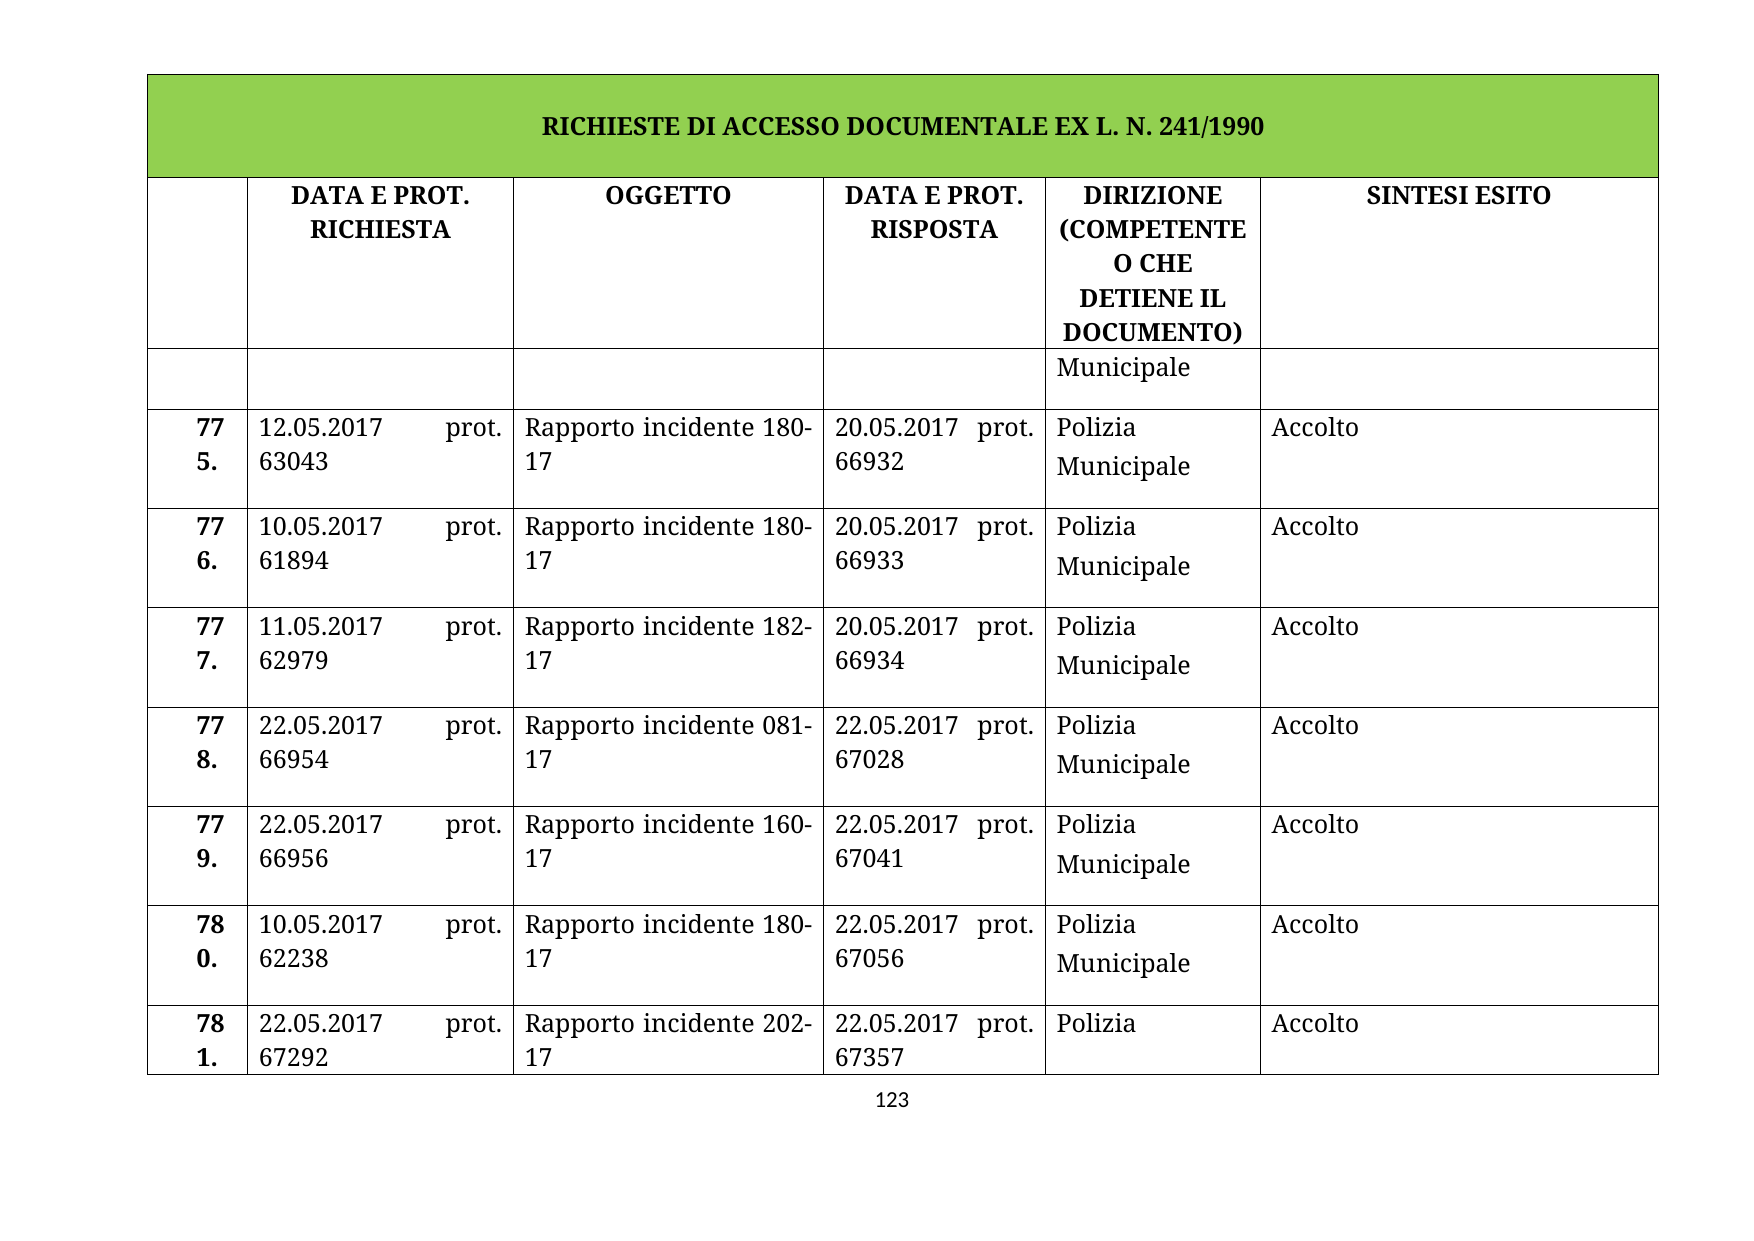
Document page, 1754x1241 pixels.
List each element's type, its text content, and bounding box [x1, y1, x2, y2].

table_cell Accolto [1261, 807, 1658, 905]
table_cell OGGETTO [514, 178, 823, 348]
table_cell Rapporto incidente 180-17 [514, 509, 823, 607]
table_cell Rapporto incidente 160-17 [514, 807, 823, 905]
table_cell 22.05.2017 prot. 66954 [248, 708, 513, 806]
table_cell Rapporto incidente 180-17 [514, 410, 823, 508]
table_cell 22.05.2017 prot. 67056 [824, 906, 1045, 1005]
table_cell [148, 1006, 247, 1074]
table_cell 10.05.2017 prot. 61894 [248, 509, 513, 607]
table_cell Polizia Municipale [1046, 410, 1260, 508]
table_cell [148, 410, 247, 508]
table_cell [248, 349, 513, 408]
table_cell Rapporto incidente 182-17 [514, 608, 823, 707]
table_cell Rapporto incidente 202-17 [514, 1006, 823, 1074]
table_cell [1261, 349, 1658, 408]
table_cell 22.05.2017 prot. 67041 [824, 807, 1045, 905]
table_cell Accolto [1261, 608, 1658, 707]
table_cell 11.05.2017 prot. 62979 [248, 608, 513, 707]
table_cell 22.05.2017 prot. 66956 [248, 807, 513, 905]
table_cell Accolto [1261, 1006, 1658, 1074]
table_cell Polizia Municipale [1046, 807, 1260, 905]
table_cell [148, 708, 247, 806]
table_cell Polizia Municipale [1046, 906, 1260, 1005]
table_cell [514, 349, 823, 408]
table_cell Accolto [1261, 509, 1658, 607]
table_cell Polizia Municipale [1046, 608, 1260, 707]
table_cell 22.05.2017 prot. 67292 [248, 1006, 513, 1074]
table_cell [148, 807, 247, 905]
table_cell 20.05.2017 prot. 66932 [824, 410, 1045, 508]
table_cell 22.05.2017 prot. 67028 [824, 708, 1045, 806]
table_cell Polizia Municipale [1046, 509, 1260, 607]
table_cell Polizia Municipale [1046, 708, 1260, 806]
table_cell [148, 349, 247, 408]
table_cell DATA E PROT. RISPOSTA [824, 178, 1045, 348]
table_cell 10.05.2017 prot. 62238 [248, 906, 513, 1005]
table_cell [148, 178, 247, 348]
table_cell SINTESI ESITO [1261, 178, 1658, 348]
table_cell [148, 608, 247, 707]
table_cell Rapporto incidente 180-17 [514, 906, 823, 1005]
table_cell Accolto [1261, 410, 1658, 508]
table_cell Accolto [1261, 906, 1658, 1005]
table_cell DIRIZIONE (COMPETENTE O CHE DETIENE IL DOCUMENTO) [1046, 178, 1260, 348]
table_cell Rapporto incidente 081-17 [514, 708, 823, 806]
table_cell [824, 349, 1045, 408]
table_cell Municipale [1046, 349, 1260, 408]
table_cell Accolto [1261, 708, 1658, 806]
table_cell 20.05.2017 prot. 66934 [824, 608, 1045, 707]
table_cell [148, 509, 247, 607]
table_cell 12.05.2017 prot. 63043 [248, 410, 513, 508]
table_cell [148, 906, 247, 1005]
table_cell DATA E PROT. RICHIESTA [248, 178, 513, 348]
table_header RICHIESTE DI ACCESSO DOCUMENTALE EX L. N. 241/1990 [148, 75, 1658, 177]
table_cell 22.05.2017 prot. 67357 [824, 1006, 1045, 1074]
table_cell Polizia [1046, 1006, 1260, 1074]
table_cell 20.05.2017 prot. 66933 [824, 509, 1045, 607]
